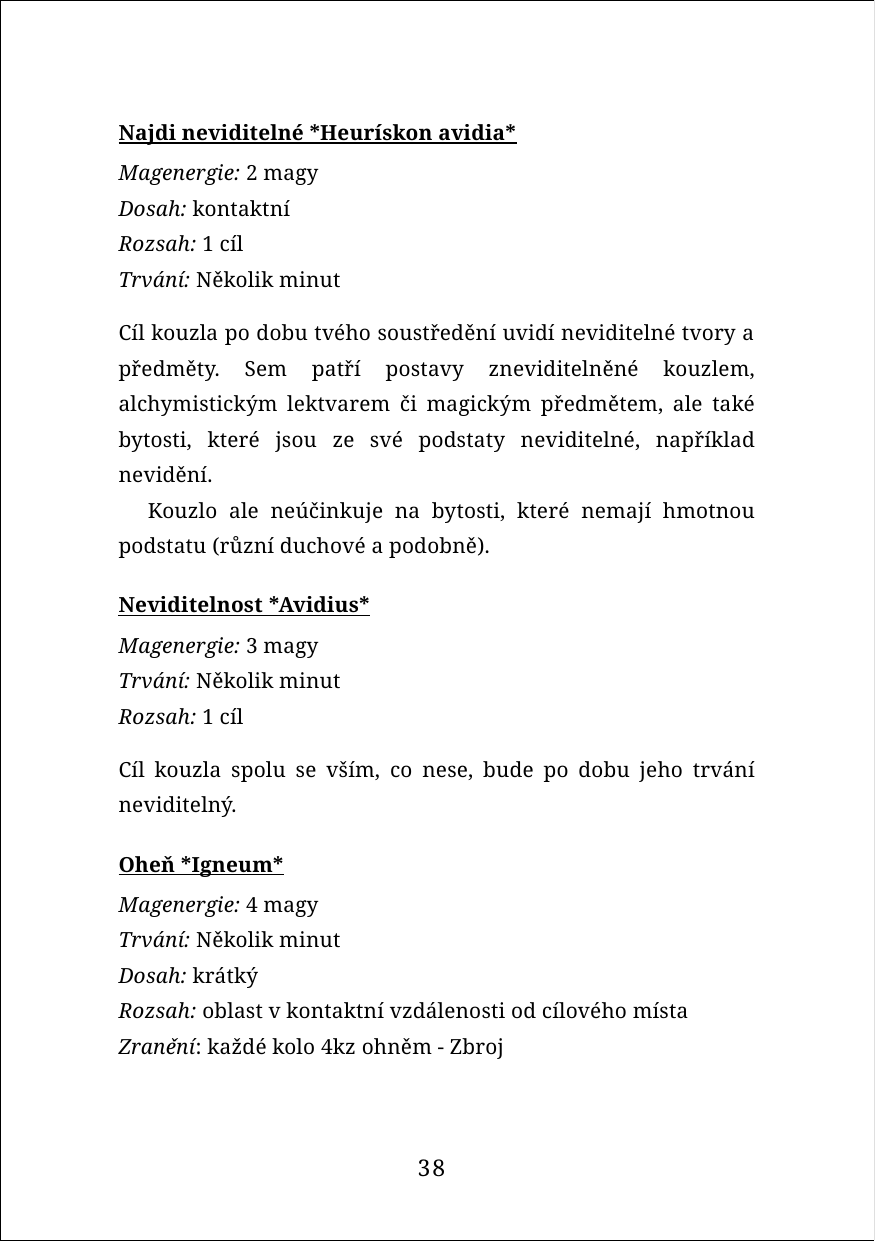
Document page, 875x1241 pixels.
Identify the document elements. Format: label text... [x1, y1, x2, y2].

subtitle Neviditelnost *Avidius* [118, 591, 756, 619]
subtitle Najdi neviditelné *Heurískon avidia* [118, 118, 756, 147]
subtitle Oheň *Igneum* [118, 850, 756, 878]
text Magenergie: 2 magy Dosah: kontaktní Rozsah: 1 cíl Trvání: Několik minut [118, 158, 756, 293]
text Magenergie: 4 magy Trvání: Několik minut Dosah: krátký Rozsah: oblast v kontaktní vzdálenosti od cílového místa Zranění: každé kolo 4kz ohněm - Zbroj [118, 890, 756, 1060]
text Magenergie: 3 magy Trvání: Několik minut Rozsah: 1 cíl [118, 631, 756, 730]
text Cíl kouzla spolu se vším, co nese, bude po dobu jeho trvání neviditelný. [118, 755, 756, 819]
text Cíl kouzla po dobu tvého soustředění uvidí neviditelné tvory a předměty. Sem patří postavy zneviditelněné kouzlem, alchymistickým lektvarem či magickým předmětem, ale také bytosti, které jsou ze své podstaty neviditelné, například nevidění. Kouzlo ale neúčinkuje na bytosti, které nemají hmotnou podstatu (různí duchové a podobně). [118, 318, 756, 560]
